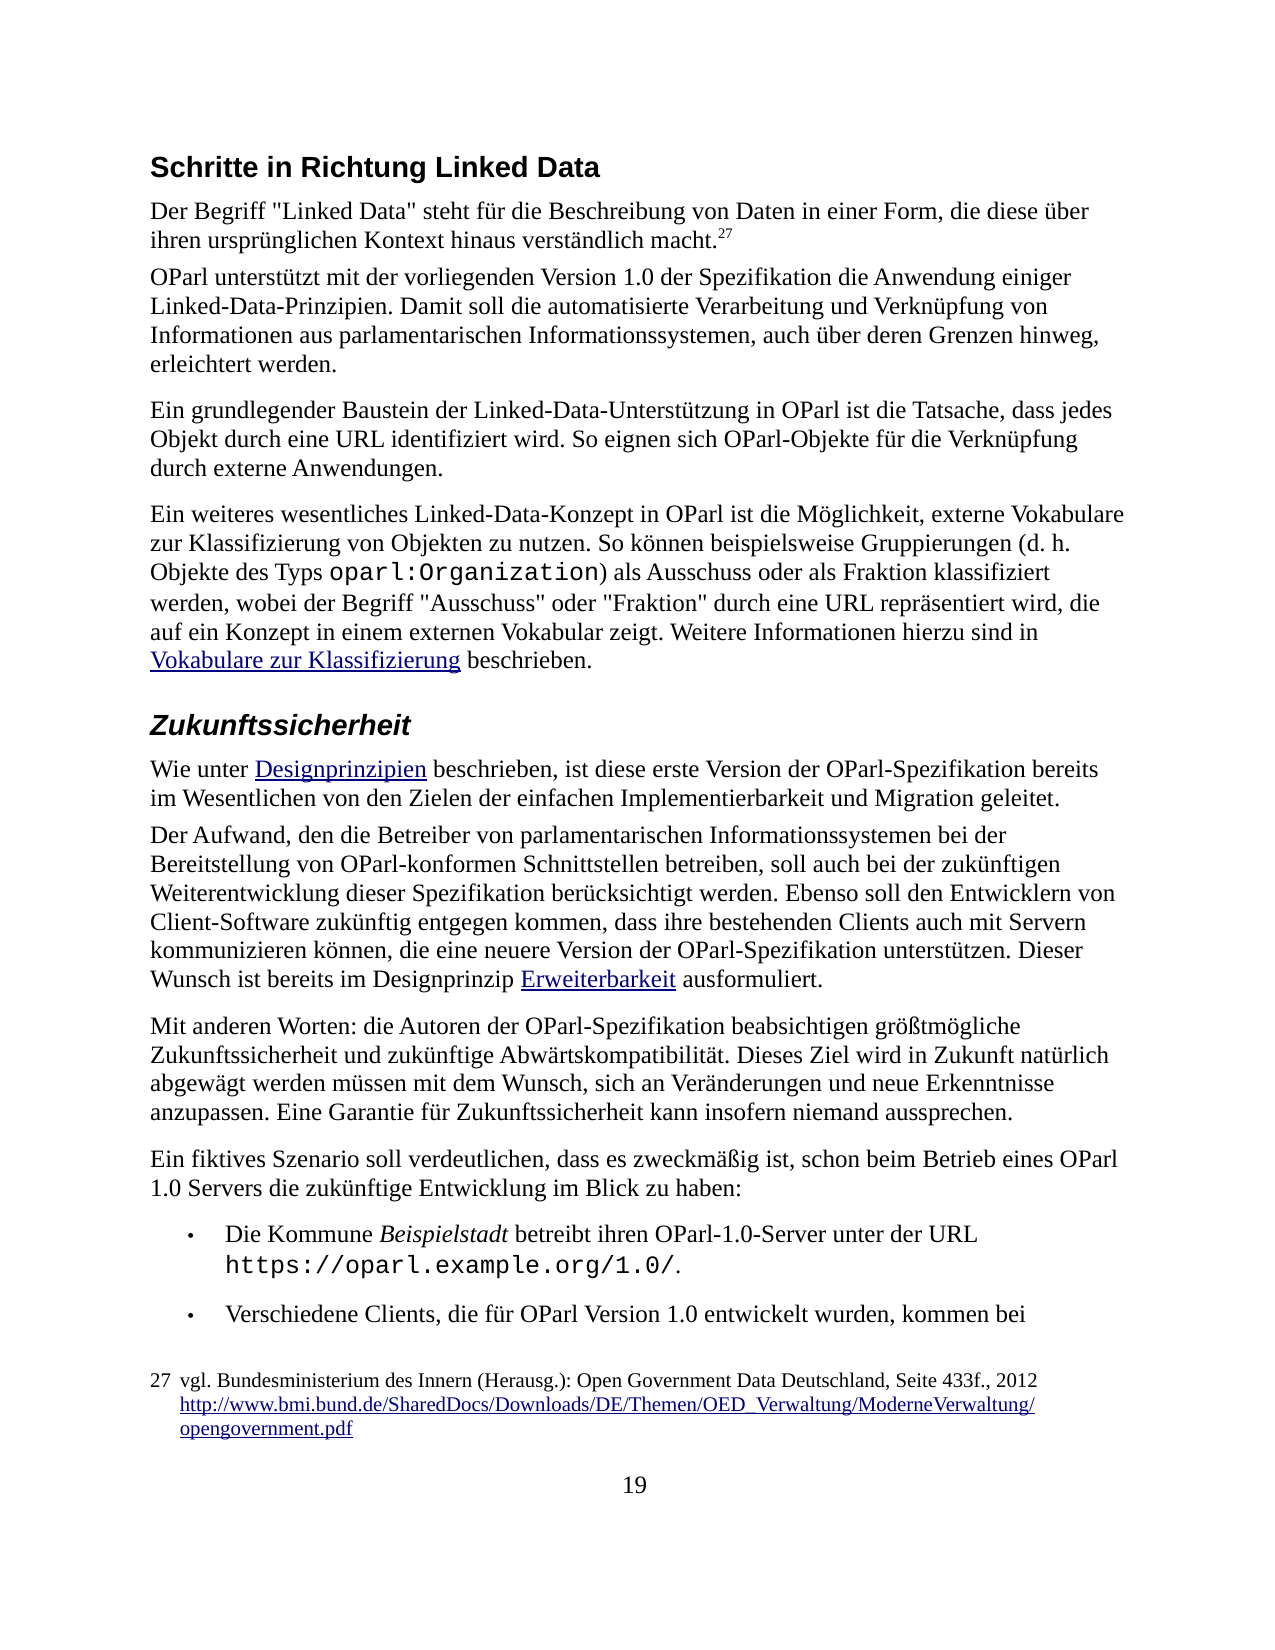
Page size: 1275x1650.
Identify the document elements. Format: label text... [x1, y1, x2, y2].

text Wie unter Designprinzipien beschrieben, ist diese erste Version der OParl-Spezifikation bereits im Wesentlichen von den Zielen der einfachen Implementierbarkeit und Migration geleitet. [150, 754, 1125, 812]
subtitle Zukunftssicherheit [150, 708, 1125, 742]
list Die Kommune Beispielstadt betreibt ihren OParl-1.0-Server unter der URL https://oparl.example.org/1.0/. [187, 1219, 1125, 1281]
list Verschiedene Clients, die für OParl Version 1.0 entwickelt wurden, kommen bei [187, 1299, 1125, 1328]
text Der Begriff "Linked Data" steht für die Beschreibung von Daten in einer Form, die diese über ihren ursprünglichen Kontext hinaus verständlich macht. [150, 196, 1125, 253]
text Ein fiktives Szenario soll verdeutlichen, dass es zweckmäßig ist, schon beim Betrieb eines OParl 1.0 Servers die zukünftige Entwicklung im Blick zu haben: [150, 1144, 1125, 1201]
subtitle Schritte in Richtung Linked Data [150, 150, 1125, 183]
text Der Aufwand, den die Betreiber von parlamentarischen Informationssystemen bei der Bereitstellung von OParl-konformen Schnittstellen betreiben, soll auch bei der zukünftigen Weiterentwicklung dieser Spezifikation berücksichtigt werden. Ebenso soll den Entwicklern von Client-Software zukünftig entgegen kommen, dass ihre bestehenden Clients auch mit Servern kommunizieren können, die eine neuere Version der OParl-Spezifikation unterstützen. Dieser Wunsch ist bereits im Designprinzip Erweiterbarkeit ausformuliert. [150, 821, 1125, 993]
text Ein grundlegender Baustein der Linked-Data-Unterstützung in OParl ist die Tatsache, dass jedes Objekt durch eine URL identifiziert wird. So eignen sich OParl-Objekte für die Verknüpfung durch externe Anwendungen. [150, 395, 1125, 482]
text Ein weiteres wesentliches Linked-Data-Konzept in OParl ist die Möglichkeit, externe Vokabulare zur Klassifizierung von Objekten zu nutzen. So können beispielsweise Gruppierungen (d. h. Objekte des Typs oparl:Organization) als Ausschuss oder als Fraktion klassifiziert werden, wobei der Begriff "Ausschuss" oder "Fraktion" durch eine URL repräsentiert wird, die auf ein Konzept in einem externen Vokabular zeigt. Weitere Informationen hierzu sind in Vokabulare zur Klassifizierung beschrieben. [150, 499, 1125, 674]
text Mit anderen Worten: die Autoren der OParl-Spezifikation beabsichtigen größtmögliche Zukunftssicherheit und zukünftige Abwärtskompatibilität. Dieses Ziel wird in Zukunft natürlich abgewägt werden müssen mit dem Wunsch, sich an Veränderungen und neue Erkenntnisse anzupassen. Eine Garantie für Zukunftssicherheit kann insofern niemand aussprechen. [150, 1011, 1125, 1126]
text vgl. Bundesministerium des Innern (Herausg.): Open Government Data Deutschland, Seite 433f., 2012 http://www.bmi.bund.de/SharedDocs/Downloads/DE/Themen/OED_Verwaltung/ModerneVerwaltung/opengovernment.pdf [150, 1368, 1125, 1440]
text OParl unterstützt mit der vorliegenden Version 1.0 der Spezifikation die Anwendung einiger Linked-Data-Prinzipien. Damit soll die automatisierte Verarbeitung und Verknüpfung von Informationen aus parlamentarischen Informationssystemen, auch über deren Grenzen hinweg, erleichtert werden. [150, 262, 1125, 377]
